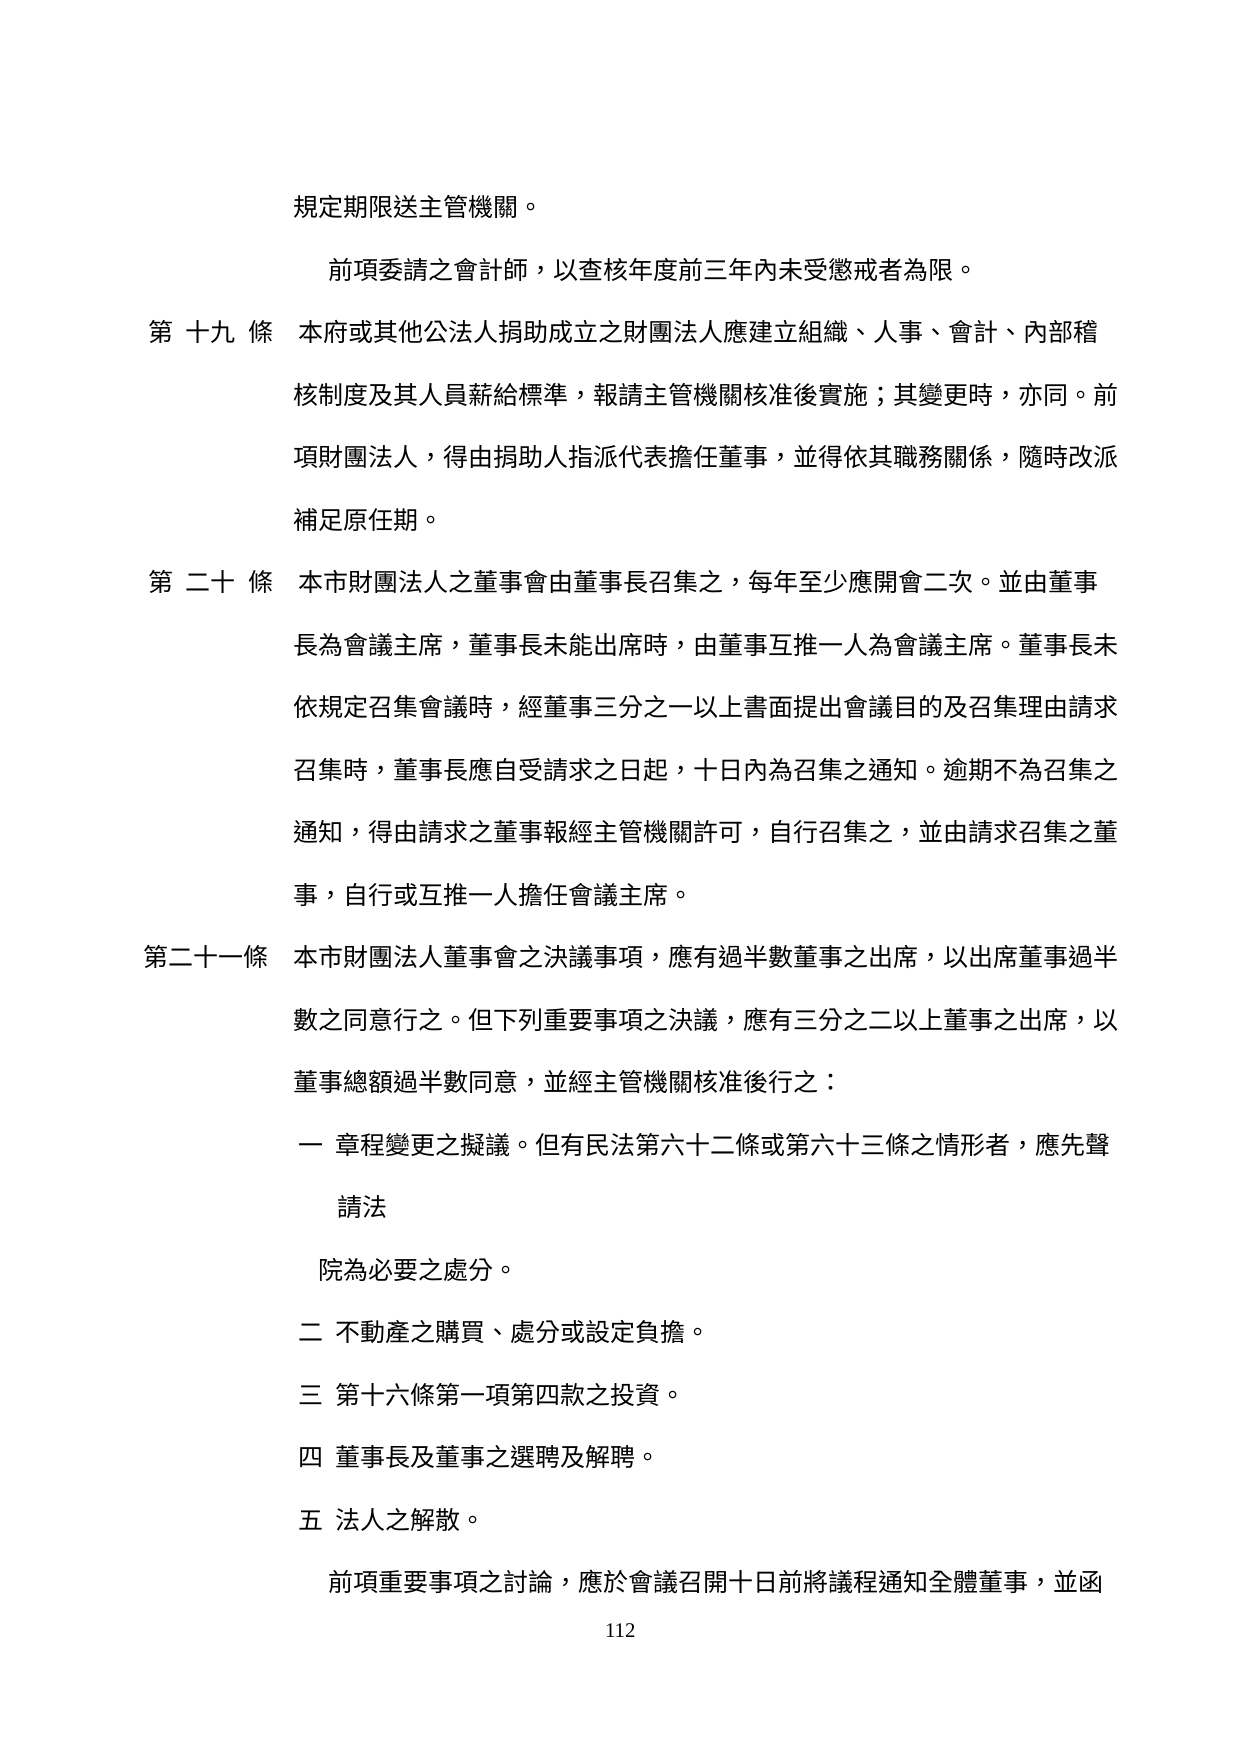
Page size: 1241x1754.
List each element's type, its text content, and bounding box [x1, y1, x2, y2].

text 三 第十六條第一項第四款之投資。 [118, 1352, 1122, 1414]
text 第二十一條 本市財團法人董事會之決議事項，應有過半數董事之出席，以出席董事過半 [143, 914, 1122, 977]
text 二 不動產之購買、處分或設定負擔。 [118, 1289, 1122, 1352]
text 數之同意行之。但下列重要事項之決議，應有三分之二以上董事之出席，以董事總額過半數同意，並經主管機關核准後行之： [293, 977, 1122, 1102]
text 院為必要之處分。 [318, 1227, 1122, 1289]
text 前項重要事項之討論，應於會議召開十日前將議程通知全體董事，並函 [118, 1539, 1122, 1602]
text 規定期限送主管機關。 [293, 164, 1122, 227]
text 第 十九 條 本府或其他公法人捐助成立之財團法人應建立組織、人事、會計、內部稽核制度及其人員薪給標準，報請主管機關核准後實施；其變更時，亦同。前項財團法人，得由捐助人指派代表擔任董事，並得依其職務關係，隨時改派補足原任期。 [118, 289, 1122, 539]
text 五 法人之解散。 [118, 1477, 1122, 1539]
text 一 章程變更之擬議。但有民法第六十二條或第六十三條之情形者，應先聲請法 [118, 1102, 1122, 1227]
text 四 董事長及董事之選聘及解聘。 [118, 1414, 1122, 1477]
text 前項委請之會計師，以查核年度前三年內未受懲戒者為限。 [118, 227, 1122, 289]
text 第 二十 條 本市財團法人之董事會由董事長召集之，每年至少應開會二次。並由董事長為會議主席，董事長未能出席時，由董事互推一人為會議主席。董事長未依規定召集會議時，經董事三分之一以上書面提出會議目的及召集理由請求召集時，董事長應自受請求之日起，十日內為召集之通知。逾期不為召集之通知，得由請求之董事報經主管機關許可，自行召集之，並由請求召集之董事，自行或互推一人擔任會議主席。 [118, 539, 1122, 914]
